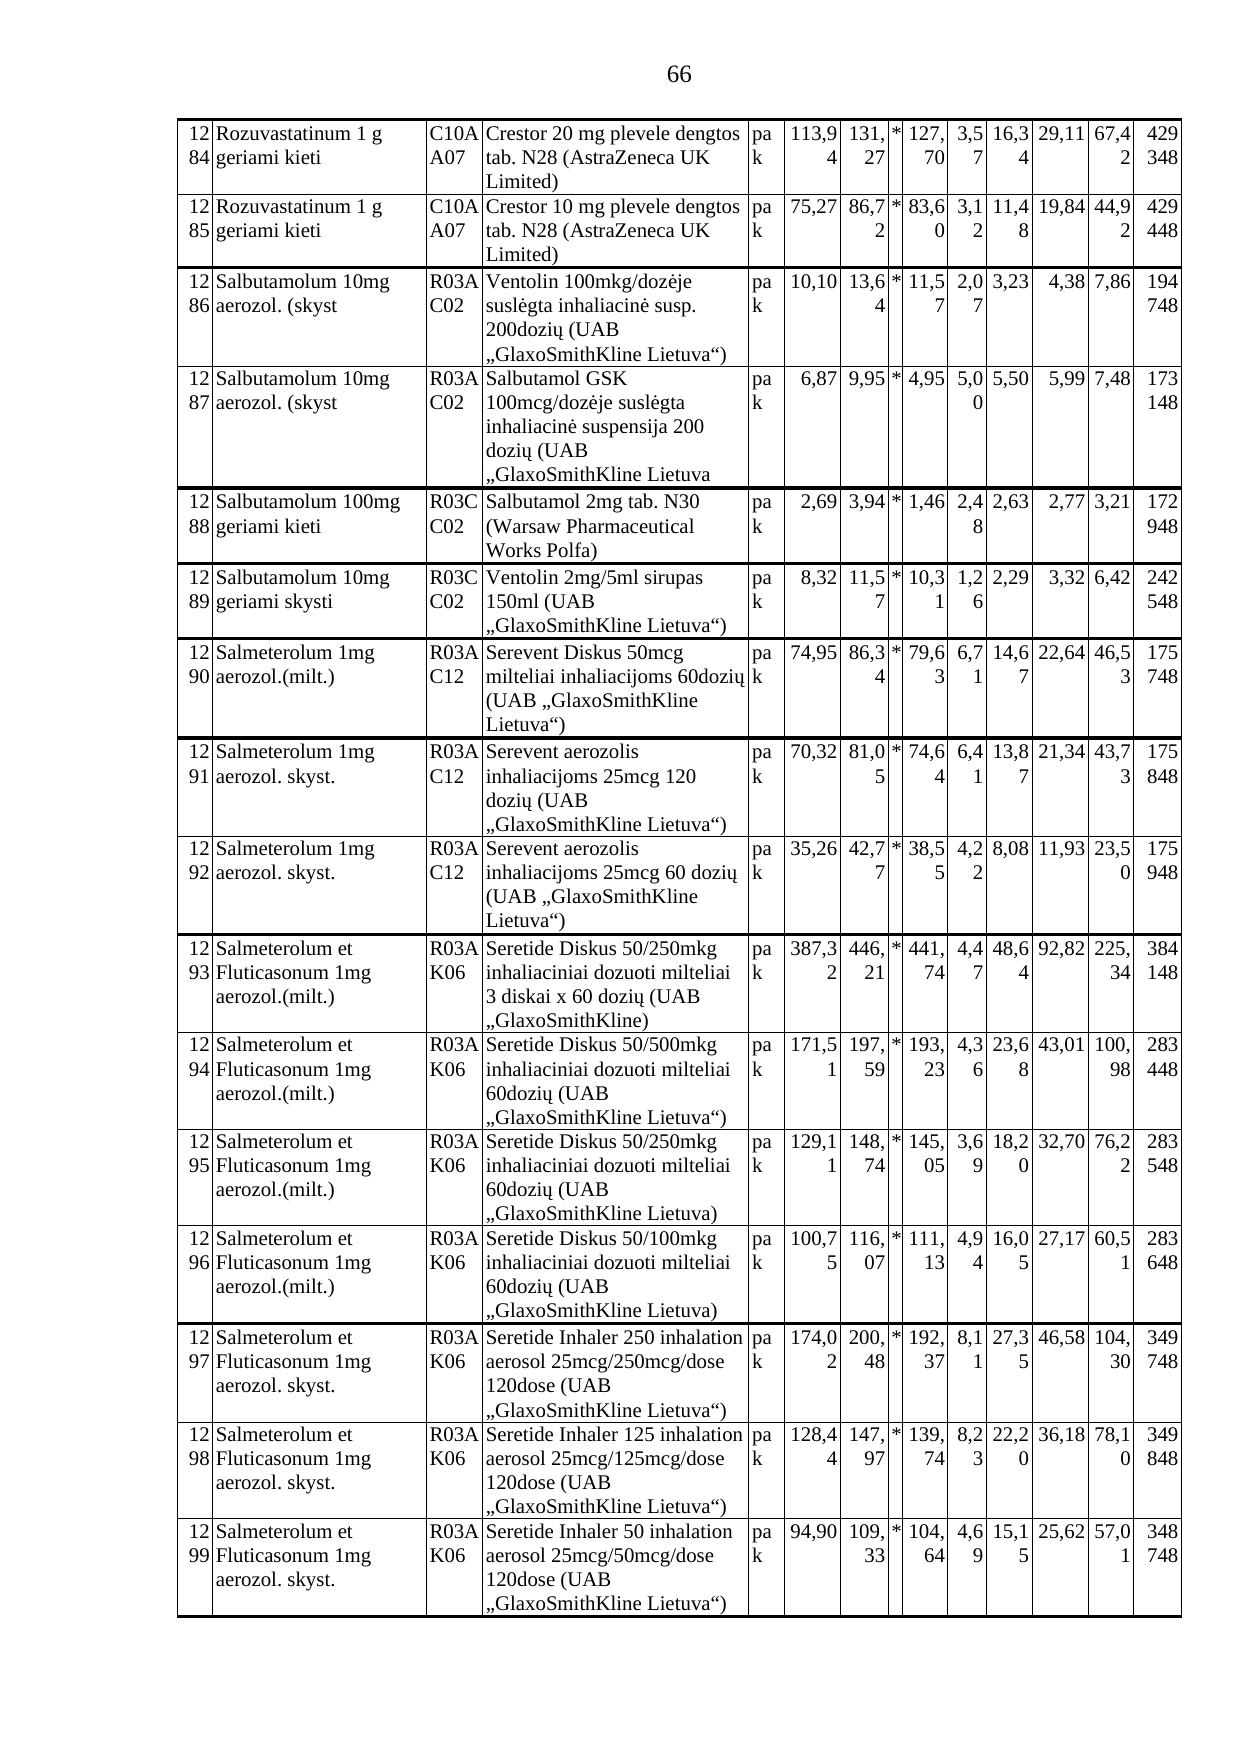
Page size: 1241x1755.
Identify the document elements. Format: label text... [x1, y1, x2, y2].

table_cell 109,33 [841, 1519, 888, 1615]
table_cell * [889, 1130, 902, 1225]
table_cell 13,87 [987, 740, 1032, 836]
table_cell 74,95 [785, 640, 840, 736]
table_cell C10AA07 [427, 195, 482, 266]
table_cell 283448 [1134, 1033, 1181, 1129]
table_cell 129,11 [785, 1130, 840, 1225]
table_cell 349848 [1134, 1423, 1181, 1518]
table_cell 57,01 [1089, 1519, 1133, 1615]
table_cell R03AK06 [427, 1226, 482, 1322]
table_cell 128,44 [785, 1423, 840, 1518]
table_cell R03CC02 [427, 490, 482, 562]
table_cell 1288 [178, 490, 212, 562]
table_cell 21,34 [1033, 740, 1088, 836]
table_cell R03AC12 [427, 640, 482, 736]
table_cell 8,23 [948, 1423, 986, 1518]
table_cell 78,10 [1089, 1423, 1133, 1518]
table_cell 139,74 [903, 1423, 947, 1518]
table_cell pak [749, 565, 784, 637]
table_cell 92,82 [1033, 936, 1088, 1032]
table_cell 384148 [1134, 936, 1181, 1032]
table_cell 1287 [178, 367, 212, 486]
table_cell 283548 [1134, 1130, 1181, 1225]
table_cell 29,11 [1033, 121, 1088, 193]
table_cell 38,55 [903, 837, 947, 932]
table_cell 16,34 [987, 121, 1032, 193]
table_cell R03CC02 [427, 565, 482, 637]
table_cell R03AK06 [427, 1033, 482, 1129]
table_cell 74,64 [903, 740, 947, 836]
table_cell R03AC02 [427, 269, 482, 366]
table_cell 10,31 [903, 565, 947, 637]
table_cell 43,73 [1089, 740, 1133, 836]
table_cell 1,46 [903, 490, 947, 562]
table_cell 16,05 [987, 1226, 1032, 1322]
table_cell * [889, 1519, 902, 1615]
table_cell 348748 [1134, 1519, 1181, 1615]
table_cell 173148 [1134, 367, 1181, 486]
table_cell 13,64 [841, 269, 888, 366]
table_cell 3,12 [948, 195, 986, 266]
table_cell pak [749, 367, 784, 486]
table_cell * [889, 1226, 902, 1322]
table_cell 446,21 [841, 936, 888, 1032]
table_cell 7,48 [1089, 367, 1133, 486]
table_cell Salbutamol 2mg tab. N30 (Warsaw Pharmaceutical Works Polfa) [483, 490, 748, 562]
table_cell 2,48 [948, 490, 986, 562]
table_cell * [889, 195, 902, 266]
table_cell 193,23 [903, 1033, 947, 1129]
table_cell 4,47 [948, 936, 986, 1032]
table_cell R03AC12 [427, 740, 482, 836]
table_cell 6,41 [948, 740, 986, 836]
table_cell 1285 [178, 195, 212, 266]
table_cell 3,69 [948, 1130, 986, 1225]
table_cell R03AK06 [427, 1325, 482, 1422]
table_cell Serevent aerozolis inhaliacijoms 25mcg 120 dozių (UAB „GlaxoSmithKline Lietuva“) [483, 740, 748, 836]
table_cell 145,05 [903, 1130, 947, 1225]
table_cell 43,01 [1033, 1033, 1088, 1129]
table_cell Ventolin 2mg/5ml sirupas 150ml (UAB „GlaxoSmithKline Lietuva“) [483, 565, 748, 637]
table_cell * [889, 490, 902, 562]
table_cell 79,63 [903, 640, 947, 736]
table_cell R03AC12 [427, 837, 482, 932]
table_cell 4,95 [903, 367, 947, 486]
table_cell R03AC02 [427, 367, 482, 486]
table_cell 4,22 [948, 837, 986, 932]
table_cell C10AA07 [427, 121, 482, 193]
table_cell 11,48 [987, 195, 1032, 266]
table_cell 8,08 [987, 837, 1032, 932]
table_cell 18,20 [987, 1130, 1032, 1225]
table_cell 25,62 [1033, 1519, 1088, 1615]
table_cell 5,50 [987, 367, 1032, 486]
table_cell 3,94 [841, 490, 888, 562]
table_cell * [889, 1423, 902, 1518]
table_cell Rozuvastatinum 1 g geriami kieti [213, 121, 426, 193]
table_cell * [889, 1033, 902, 1129]
table_cell R03AK06 [427, 1519, 482, 1615]
table_cell 2,07 [948, 269, 986, 366]
table_cell Salmeterolum et Fluticasonum 1mg aerozol. skyst. [213, 1325, 426, 1422]
table_cell R03AK06 [427, 936, 482, 1032]
table_cell 1289 [178, 565, 212, 637]
table_cell 1290 [178, 640, 212, 736]
table_cell 1286 [178, 269, 212, 366]
table_cell Salmeterolum et Fluticasonum 1mg aerozol. skyst. [213, 1423, 426, 1518]
table_cell 86,34 [841, 640, 888, 736]
table_cell pak [749, 936, 784, 1032]
table_cell 1291 [178, 740, 212, 836]
table_cell Rozuvastatinum 1 g geriami kieti [213, 195, 426, 266]
table_cell Seretide Inhaler 50 inhalation aerosol 25mcg/50mcg/dose 120dose (UAB „GlaxoSmithKline Lietuva“) [483, 1519, 748, 1615]
table_cell 46,58 [1033, 1325, 1088, 1422]
table_cell 175948 [1134, 837, 1181, 932]
table_cell 27,17 [1033, 1226, 1088, 1322]
table_cell Salbutamolum 10mg geriami skysti [213, 565, 426, 637]
table_cell 113,94 [785, 121, 840, 193]
table_cell pak [749, 837, 784, 932]
table_cell 3,32 [1033, 565, 1088, 637]
table_cell 8,32 [785, 565, 840, 637]
table_cell 1293 [178, 936, 212, 1032]
table_cell Salbutamolum 100mg geriami kieti [213, 490, 426, 562]
table_cell 200,48 [841, 1325, 888, 1422]
table_cell 116,07 [841, 1226, 888, 1322]
table_cell 6,87 [785, 367, 840, 486]
table_cell 44,92 [1089, 195, 1133, 266]
table_cell 4,69 [948, 1519, 986, 1615]
table_cell 131,27 [841, 121, 888, 193]
table_cell 36,18 [1033, 1423, 1088, 1518]
table_cell 46,53 [1089, 640, 1133, 736]
table_cell pak [749, 269, 784, 366]
table_cell Serevent Diskus 50mcg milteliai inhaliacijoms 60dozių (UAB „GlaxoSmithKline Lietuva“) [483, 640, 748, 736]
table_cell 83,60 [903, 195, 947, 266]
table_cell 22,64 [1033, 640, 1088, 736]
table_cell Salmeterolum et Fluticasonum 1mg aerozol.(milt.) [213, 1033, 426, 1129]
table_cell Ventolin 100mkg/dozėje suslėgta inhaliacinė susp. 200dozių (UAB „GlaxoSmithKline Lietuva“) [483, 269, 748, 366]
table_cell 27,35 [987, 1325, 1032, 1422]
table_cell 2,69 [785, 490, 840, 562]
table_cell Salmeterolum 1mg aerozol. skyst. [213, 740, 426, 836]
table_cell R03AK06 [427, 1423, 482, 1518]
table_cell 242548 [1134, 565, 1181, 637]
table_cell 1299 [178, 1519, 212, 1615]
table_cell 11,93 [1033, 837, 1088, 932]
table_cell 1,26 [948, 565, 986, 637]
table_cell pak [749, 640, 784, 736]
table_cell pak [749, 490, 784, 562]
table_cell 70,32 [785, 740, 840, 836]
table_cell 76,22 [1089, 1130, 1133, 1225]
table_cell * [889, 740, 902, 836]
table_cell 283648 [1134, 1226, 1181, 1322]
table_cell 1297 [178, 1325, 212, 1422]
table_cell 111,13 [903, 1226, 947, 1322]
table_cell 19,84 [1033, 195, 1088, 266]
table_cell 14,67 [987, 640, 1032, 736]
table_cell Seretide Diskus 50/500mkg inhaliaciniai dozuoti milteliai 60dozių (UAB „GlaxoSmithKline Lietuva“) [483, 1033, 748, 1129]
table_cell 4,36 [948, 1033, 986, 1129]
table_cell 429448 [1134, 195, 1181, 266]
table_cell 22,20 [987, 1423, 1032, 1518]
table_cell 441,74 [903, 936, 947, 1032]
table_cell 172948 [1134, 490, 1181, 562]
table_cell R03AK06 [427, 1130, 482, 1225]
table_cell pak [749, 121, 784, 193]
table_cell 171,51 [785, 1033, 840, 1129]
table_cell Salmeterolum et Fluticasonum 1mg aerozol.(milt.) [213, 1130, 426, 1225]
table_cell 35,26 [785, 837, 840, 932]
table_cell 1296 [178, 1226, 212, 1322]
table_cell Seretide Diskus 50/100mkg inhaliaciniai dozuoti milteliai 60dozių (UAB „GlaxoSmithKline Lietuva) [483, 1226, 748, 1322]
table_cell 1295 [178, 1130, 212, 1225]
table_cell pak [749, 1226, 784, 1322]
table_cell 67,42 [1089, 121, 1133, 193]
table_cell Salmeterolum et Fluticasonum 1mg aerozol.(milt.) [213, 936, 426, 1032]
table_cell 3,57 [948, 121, 986, 193]
table_cell 104,64 [903, 1519, 947, 1615]
table_cell 86,72 [841, 195, 888, 266]
table_cell 8,11 [948, 1325, 986, 1422]
table_cell 1298 [178, 1423, 212, 1518]
table_cell 11,57 [903, 269, 947, 366]
table_cell * [889, 640, 902, 736]
table_cell 349748 [1134, 1325, 1181, 1422]
table_cell * [889, 565, 902, 637]
table_cell Salmeterolum et Fluticasonum 1mg aerozol.(milt.) [213, 1226, 426, 1322]
table_cell 23,50 [1089, 837, 1133, 932]
table_cell 32,70 [1033, 1130, 1088, 1225]
table_cell 60,51 [1089, 1226, 1133, 1322]
table_cell Salbutamolum 10mg aerozol. (skyst [213, 269, 426, 366]
table_cell pak [749, 1033, 784, 1129]
table_cell 192,37 [903, 1325, 947, 1422]
table_cell Serevent aerozolis inhaliacijoms 25mcg 60 dozių (UAB „GlaxoSmithKline Lietuva“) [483, 837, 748, 932]
table_cell 1284 [178, 121, 212, 193]
table_cell 148,74 [841, 1130, 888, 1225]
table_cell * [889, 1325, 902, 1422]
table_cell 6,42 [1089, 565, 1133, 637]
table_cell 5,00 [948, 367, 986, 486]
table_cell * [889, 269, 902, 366]
table_cell 2,63 [987, 490, 1032, 562]
table_cell 174,02 [785, 1325, 840, 1422]
table_cell Seretide Diskus 50/250mkg inhaliaciniai dozuoti milteliai 3 diskai x 60 dozių (UAB „GlaxoSmithKline) [483, 936, 748, 1032]
table_cell Crestor 20 mg plevele dengtos tab. N28 (AstraZeneca UK Limited) [483, 121, 748, 193]
table_cell 11,57 [841, 565, 888, 637]
table_cell pak [749, 740, 784, 836]
table_cell 194748 [1134, 269, 1181, 366]
table_cell Seretide Inhaler 250 inhalation aerosol 25mcg/250mcg/dose 120dose (UAB „GlaxoSmithKline Lietuva“) [483, 1325, 748, 1422]
table_cell 23,68 [987, 1033, 1032, 1129]
table_cell 175848 [1134, 740, 1181, 836]
table_cell 197,59 [841, 1033, 888, 1129]
table_cell Salmeterolum et Fluticasonum 1mg aerozol. skyst. [213, 1519, 426, 1615]
table_cell pak [749, 195, 784, 266]
table_cell 1292 [178, 837, 212, 932]
table_cell Salbutamolum 10mg aerozol. (skyst [213, 367, 426, 486]
table_cell Crestor 10 mg plevele dengtos tab. N28 (AstraZeneca UK Limited) [483, 195, 748, 266]
table_cell Salmeterolum 1mg aerozol.(milt.) [213, 640, 426, 736]
table_cell 1294 [178, 1033, 212, 1129]
table_cell 2,29 [987, 565, 1032, 637]
table_cell * [889, 121, 902, 193]
table_cell pak [749, 1423, 784, 1518]
table_cell 7,86 [1089, 269, 1133, 366]
table_cell 100,98 [1089, 1033, 1133, 1129]
table_cell 10,10 [785, 269, 840, 366]
table_cell Salmeterolum 1mg aerozol. skyst. [213, 837, 426, 932]
table_cell 127,70 [903, 121, 947, 193]
table_cell 2,77 [1033, 490, 1088, 562]
table_cell 3,21 [1089, 490, 1133, 562]
table_cell 4,94 [948, 1226, 986, 1322]
table_cell 104,30 [1089, 1325, 1133, 1422]
table_cell 9,95 [841, 367, 888, 486]
table_cell Salbutamol GSK 100mcg/dozėje suslėgta inhaliacinė suspensija 200 dozių (UAB „GlaxoSmithKline Lietuva [483, 367, 748, 486]
table_cell 15,15 [987, 1519, 1032, 1615]
table_cell 3,23 [987, 269, 1032, 366]
table_cell * [889, 837, 902, 932]
table_cell 94,90 [785, 1519, 840, 1615]
table_cell 429348 [1134, 121, 1181, 193]
table_cell Seretide Inhaler 125 inhalation aerosol 25mcg/125mcg/dose 120dose (UAB „GlaxoSmithKline Lietuva“) [483, 1423, 748, 1518]
table_cell 6,71 [948, 640, 986, 736]
table_cell 48,64 [987, 936, 1032, 1032]
table_cell 42,77 [841, 837, 888, 932]
table_cell 81,05 [841, 740, 888, 836]
table_cell Seretide Diskus 50/250mkg inhaliaciniai dozuoti milteliai 60dozių (UAB „GlaxoSmithKline Lietuva) [483, 1130, 748, 1225]
table_cell 4,38 [1033, 269, 1088, 366]
table_cell * [889, 936, 902, 1032]
table_cell pak [749, 1519, 784, 1615]
table_cell 5,99 [1033, 367, 1088, 486]
table_cell 100,75 [785, 1226, 840, 1322]
table_cell * [889, 367, 902, 486]
table_cell 147,97 [841, 1423, 888, 1518]
table_cell 75,27 [785, 195, 840, 266]
table_cell 225,34 [1089, 936, 1133, 1032]
table_cell 387,32 [785, 936, 840, 1032]
table_cell 175748 [1134, 640, 1181, 736]
table_cell pak [749, 1130, 784, 1225]
table_cell pak [749, 1325, 784, 1422]
